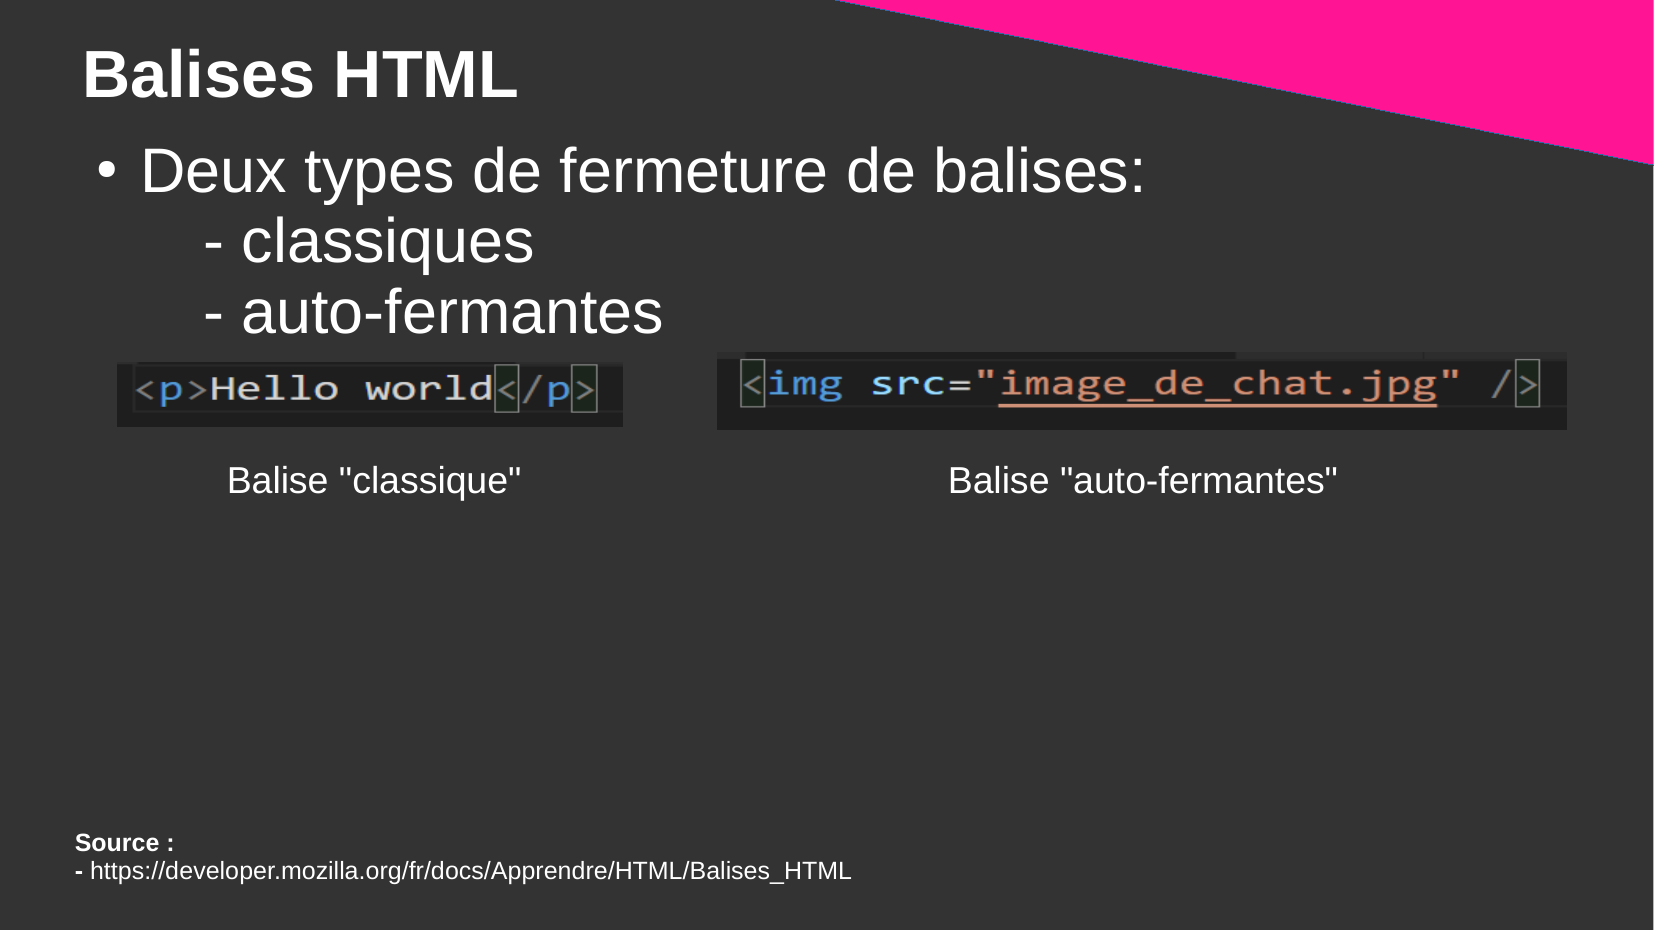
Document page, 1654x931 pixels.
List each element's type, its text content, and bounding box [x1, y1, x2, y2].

text_box [835, 0, 1654, 166]
text_box Balise "classique" [180, 452, 568, 532]
text_box Balise "auto-fermantes" [908, 452, 1378, 510]
title Balises HTML [82, 37, 1395, 114]
picture [117, 362, 623, 427]
picture [717, 352, 1567, 430]
list Deux types de fermeture de balises: - classiques - auto-fermantes [80, 135, 1569, 349]
text_box Source : - https://developer.mozilla.org/fr/docs/Apprendre/HTML/Balises_HTML [59, 821, 1546, 906]
